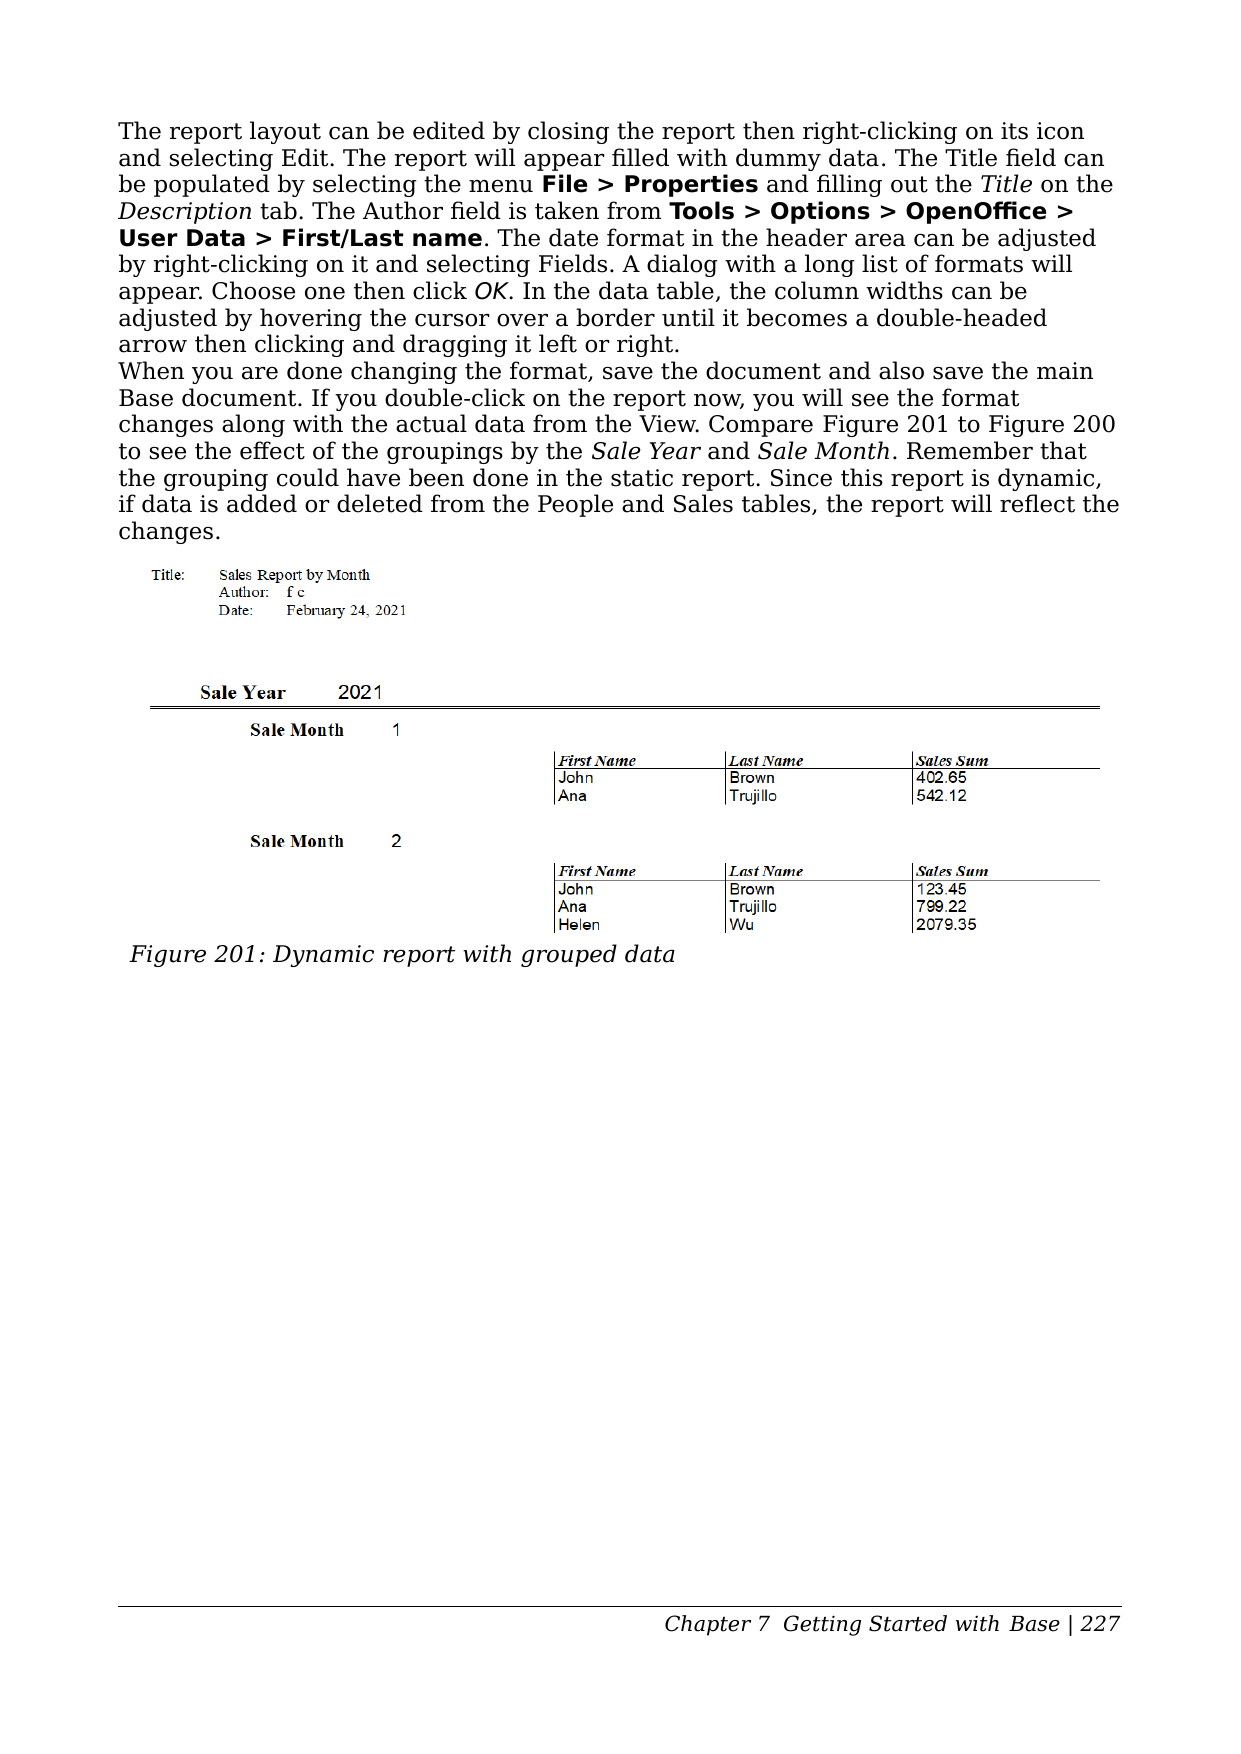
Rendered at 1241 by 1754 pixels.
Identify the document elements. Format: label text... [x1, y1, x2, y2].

text When you are done changing the format, save the document and also save the main Base document. If you double-click on the report now, you will see the format changes along with the actual data from the View. Compare Figure 201 to Figure 200 to see the effect of the groupings by the Sale Year and Sale Month. Remember that the grouping could have been done in the static report. Since this report is dynamic, if data is added or deleted from the People and Sales tables, the report will reflect the changes. [118, 358, 1122, 545]
text Figure : Dynamic report with grouped data [130, 938, 1110, 968]
text The report layout can be edited by closing the report then right-clicking on its icon and selecting Edit. The report will appear filled with dummy data. The Title field can be populated by selecting the menu File > Properties and filling out the Title on the Description tab. The Author field is taken from Tools > Options > OpenOffice > User Data > First/Last name. The date format in the header area can be adjusted by right-clicking on it and selecting Fields. A dialog with a long list of formats will appear. Choose one then click OK. In the data table, the column widths can be adjusted by hovering the cursor over a border until it becomes a double-headed arrow then clicking and dragging it left or right. [118, 118, 1122, 358]
picture [135, 557, 1105, 942]
